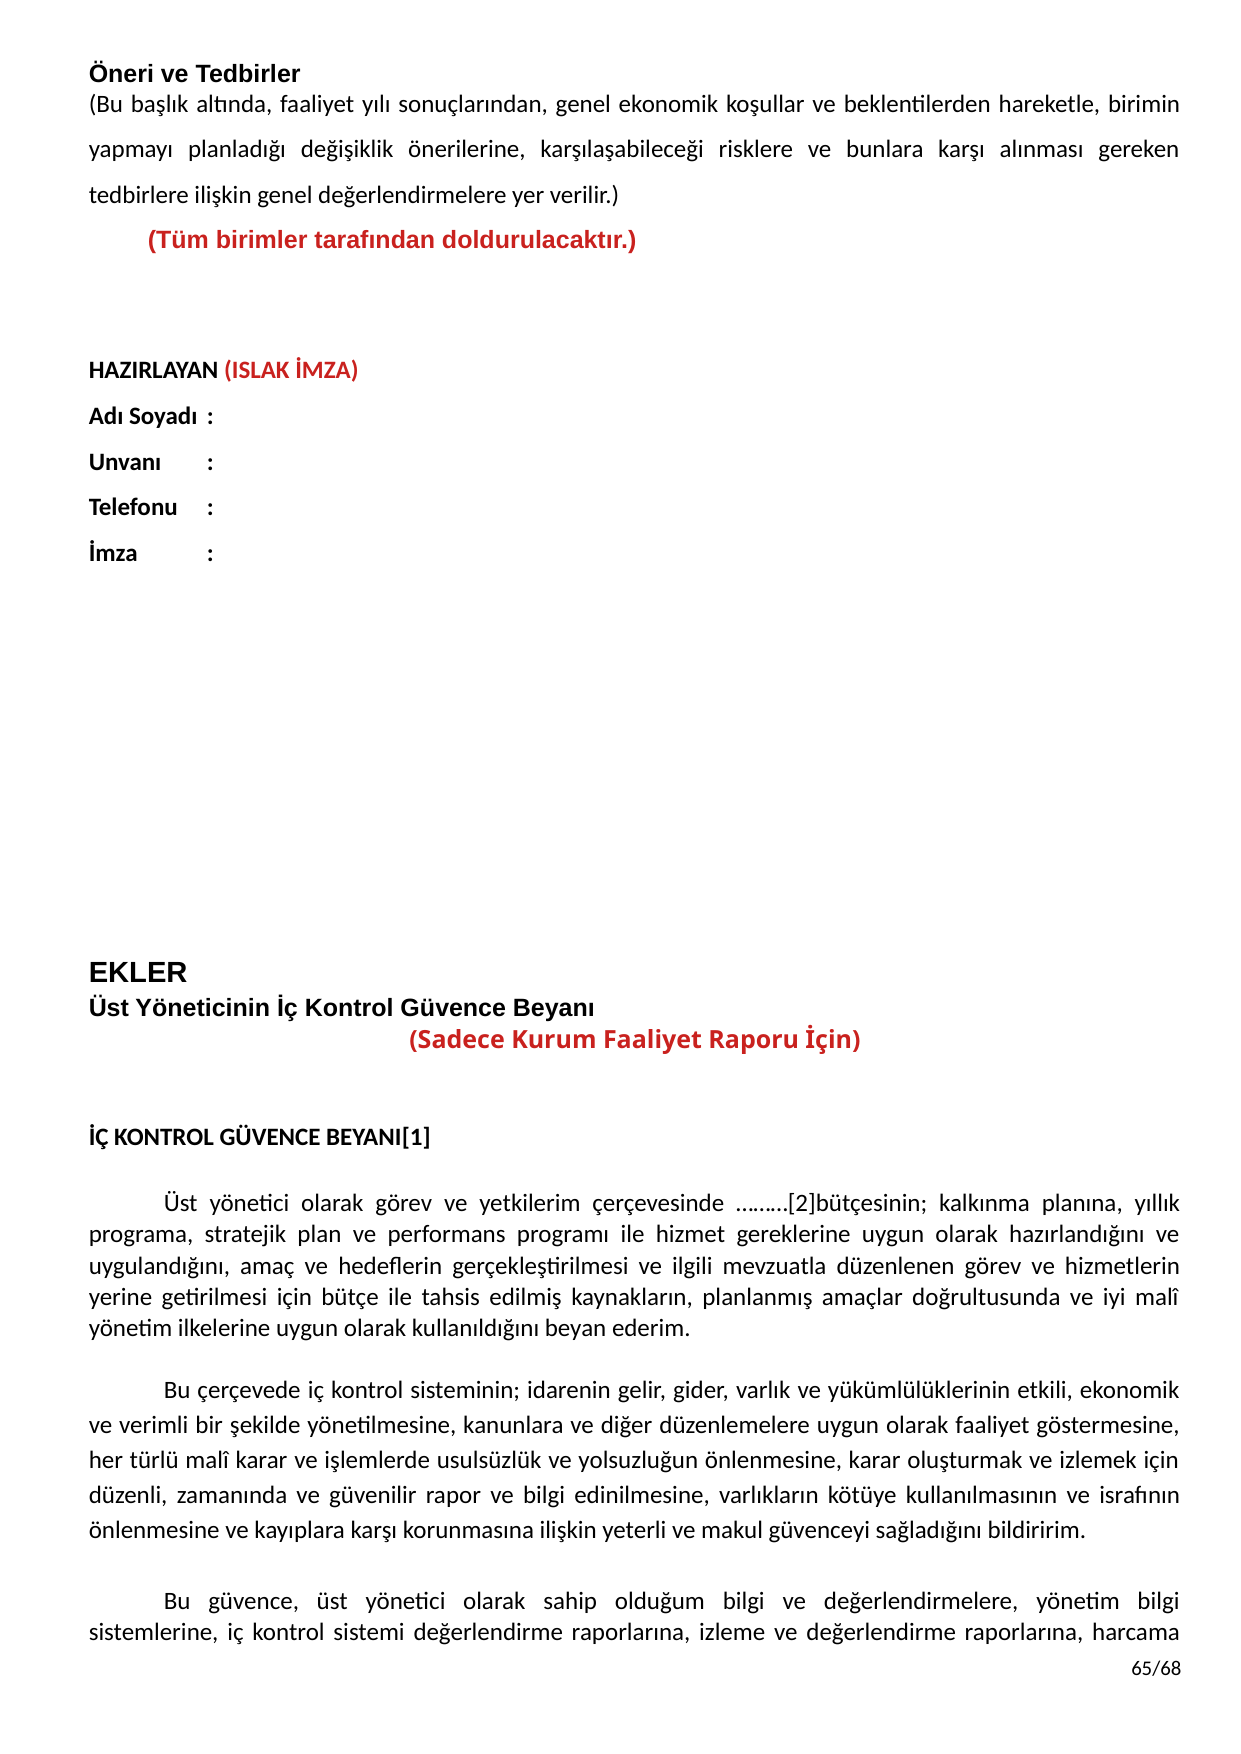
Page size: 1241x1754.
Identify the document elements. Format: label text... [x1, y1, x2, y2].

text İÇ KONTROL GÜVENCE BEYANI[1] [88, 1120, 1181, 1152]
text (Tüm birimler tarafından doldurulacaktır.) [88, 225, 1181, 254]
text (Bu başlık altında, faaliyet yılı sonuçlarından, genel ekonomik koşullar ve beklentilerden hareketle, birimin yapmayı planladığı değişiklik önerilerine, karşılaşabileceği risklere ve bunlara karşı alınması gereken tedbirlere ilişkin genel değerlendirmelere yer verilir.) [88, 88, 1181, 210]
text Bu güvence, üst yönetici olarak sahip olduğum bilgi ve değerlendirmelere, yönetim bilgi sistemlerine, iç kontrol sistemi değerlendirme raporlarına, izleme ve değerlendirme raporlarına, harcama [88, 1584, 1181, 1647]
text Adı Soyadı : [88, 400, 1181, 431]
subtitle Öneri ve Tedbirler [88, 59, 1181, 88]
text (Sadece Kurum Faaliyet Raporu İçin) [88, 1022, 1181, 1056]
text HAZIRLAYAN (ISLAK İMZA) [88, 354, 1181, 385]
text Unvanı : [88, 446, 1181, 476]
text İmza : [88, 537, 1181, 568]
subtitle EKLER [88, 956, 1181, 989]
subtitle Üst Yöneticinin İç Kontrol Güvence Beyanı [88, 993, 1181, 1022]
text Bu çerçevede iç kontrol sisteminin; idarenin gelir, gider, varlık ve yükümlülüklerinin etkili, ekonomik ve verimli bir şekilde yönetilmesine, kanunlara ve diğer düzenlemelere uygun olarak faaliyet göstermesine, her türlü malî karar ve işlemlerde usulsüzlük ve yolsuzluğun önlenmesine, karar oluşturmak ve izlemek için düzenli, zamanında ve güvenilir rapor ve bilgi edinilmesine, varlıkların kötüye kullanılmasının ve israfının önlenmesine ve kayıplara karşı korunmasına ilişkin yeterli ve makul güvenceyi sağladığını bildiririm. [88, 1374, 1181, 1544]
text Telefonu : [88, 492, 1181, 522]
text Üst yönetici olarak görev ve yetkilerim çerçevesinde ………[2]bütçesinin; kalkınma planına, yıllık programa, stratejik plan ve performans programı ile hizmet gereklerine uygun olarak hazırlandığını ve uygulandığını, amaç ve hedeflerin gerçekleştirilmesi ve ilgili mevzuatla düzenlenen görev ve hizmetlerin yerine getirilmesi için bütçe ile tahsis edilmiş kaynakların, planlanmış amaçlar doğrultusunda ve iyi malî yönetim ilkelerine uygun olarak kullanıldığını beyan ederim. [88, 1187, 1181, 1343]
